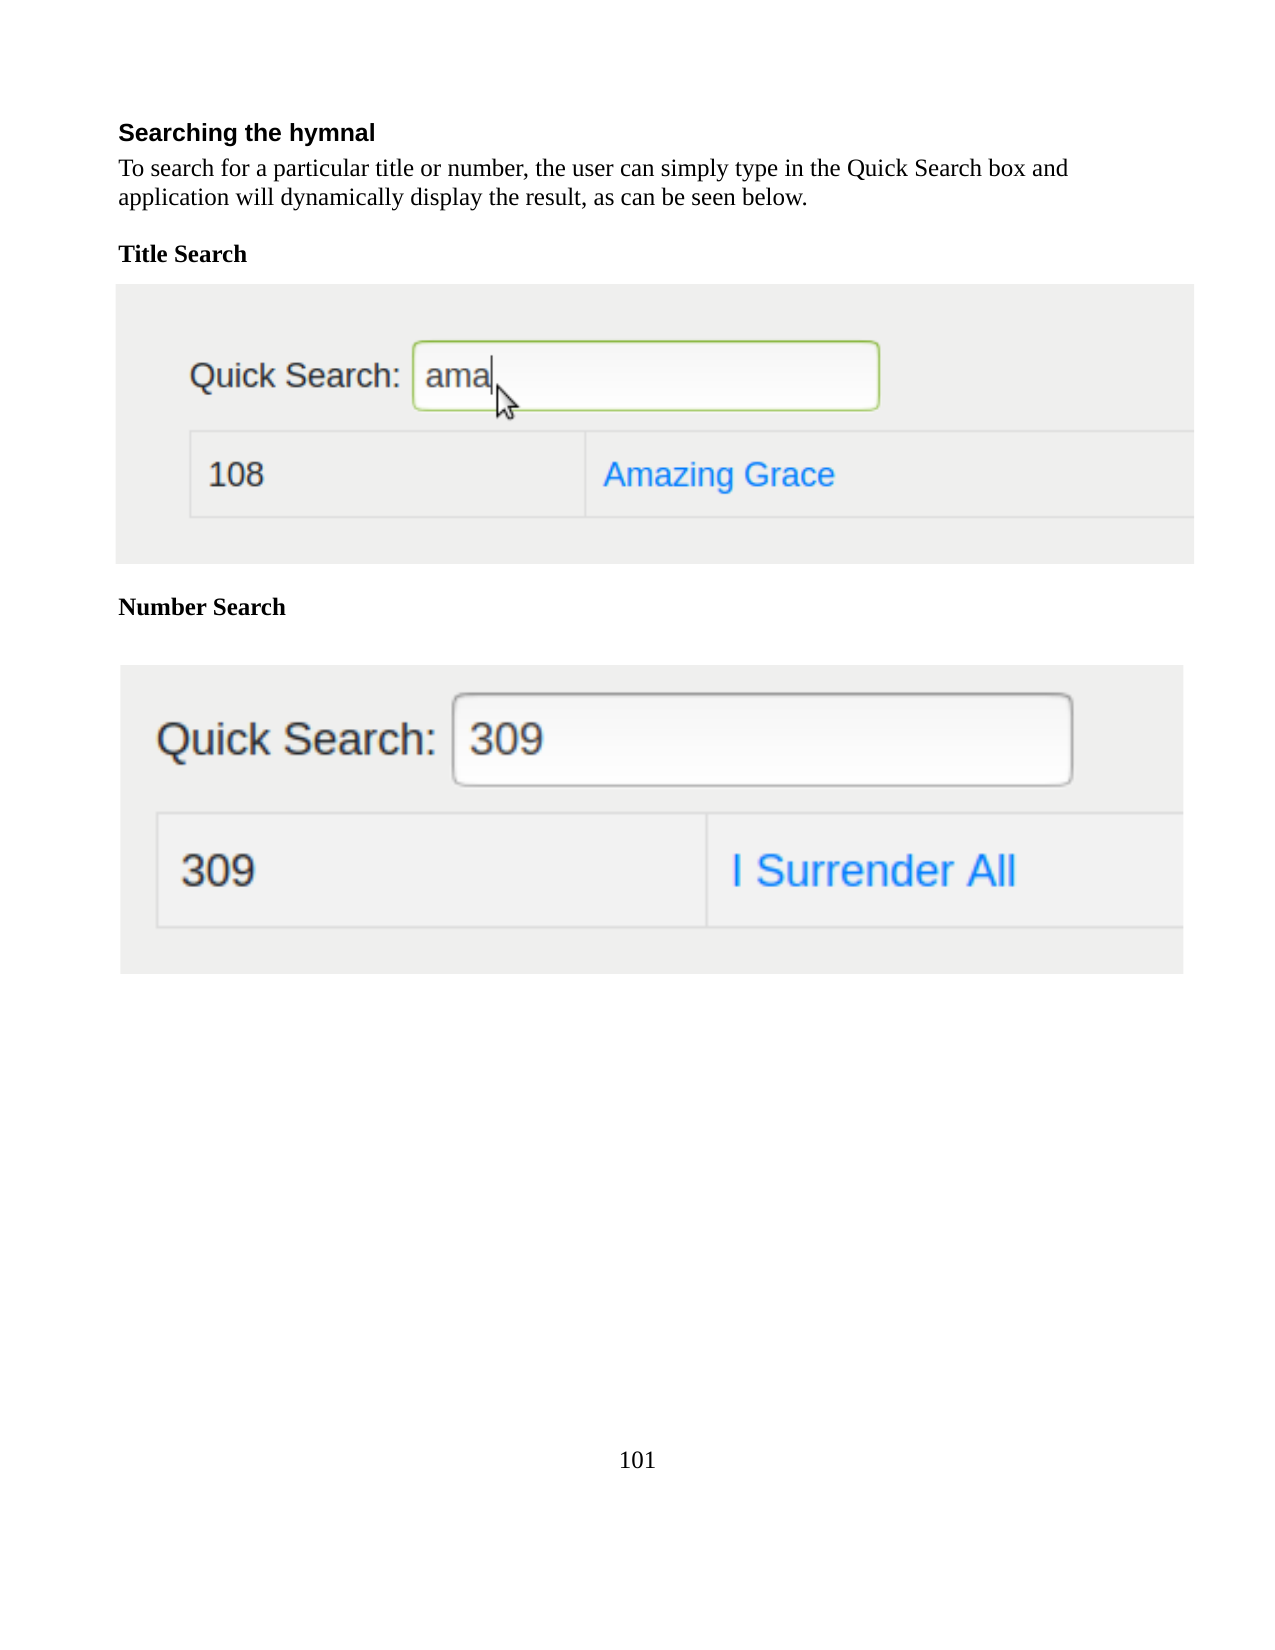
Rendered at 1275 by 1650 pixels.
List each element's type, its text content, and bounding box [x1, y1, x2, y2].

text To search for a particular title or number, the user can simply type in the Quick Search box and application will dynamically display the result, as can be seen below. [118, 153, 1157, 210]
text Title Search [118, 239, 1157, 268]
subtitle Searching the hymnal [118, 118, 1157, 147]
picture [115, 301, 417, 564]
text Number Search [118, 592, 1157, 621]
picture [120, 700, 394, 974]
